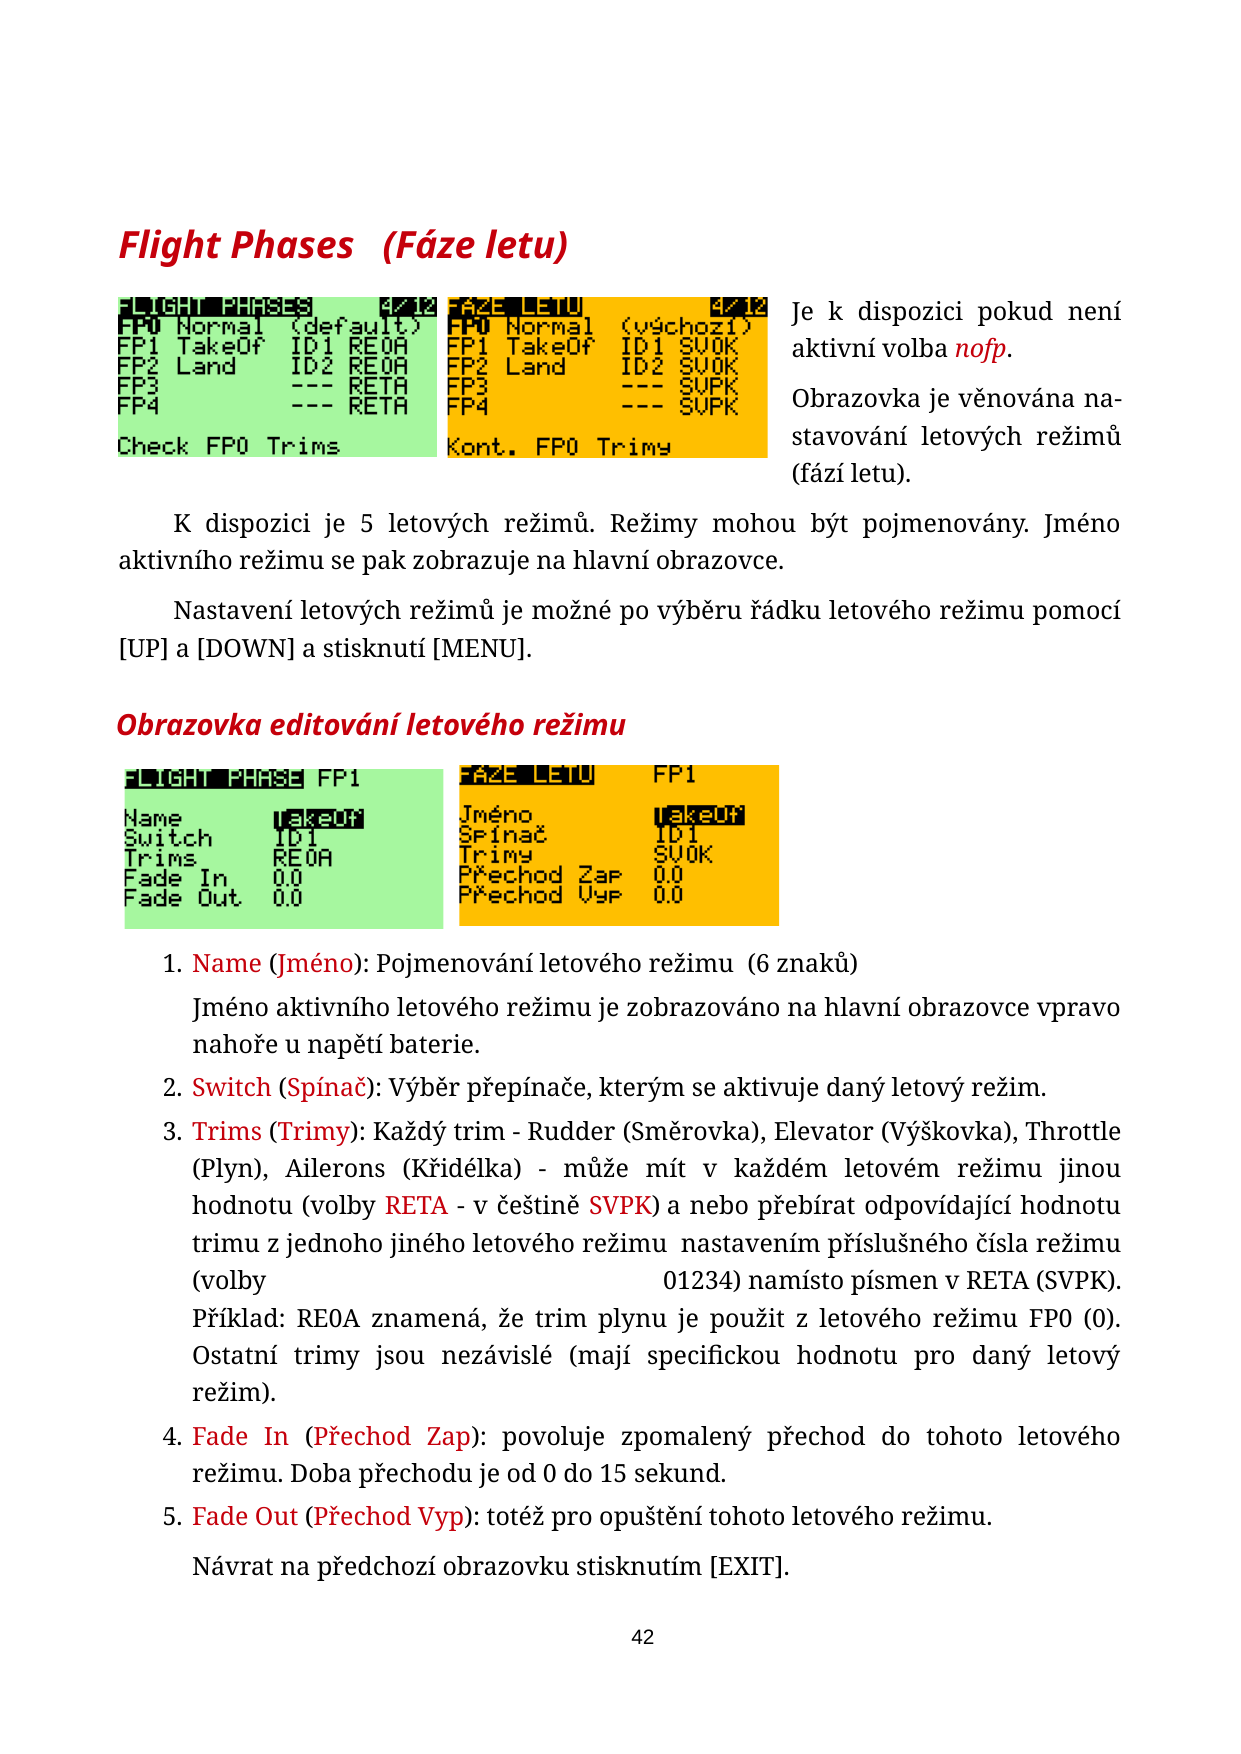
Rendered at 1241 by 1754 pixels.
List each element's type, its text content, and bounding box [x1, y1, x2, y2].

list Fade In (Přechod Zap): povoluje zpomalený přechod do tohoto letového režimu. Doba přechodu je od 0 do 15 sekund. [162, 1418, 1122, 1490]
text Návrat na předchozí obrazovku stisknutím [EXIT]. [137, 1548, 1122, 1582]
picture [124, 769, 444, 929]
text Jméno aktivního letového režimu je zobrazováno na hlavní obrazovce vpravo naho­ře u napětí baterie. [192, 989, 1122, 1061]
list Name (Jméno): Pojmenování letového režimu (6 znaků) [162, 755, 1122, 980]
text Je k dispozici pokud není ak­tivní volba nofp. [118, 293, 1122, 365]
picture [447, 297, 768, 458]
text Obrazovka je věnována na­stavování letových režimů (fází letu). [118, 381, 1122, 490]
subtitle Obrazovka editování letového režimu [116, 704, 1122, 743]
picture [459, 765, 780, 926]
list Switch (Spínač): Výběr přepínače, kterým se aktivuje daný letový režim. [162, 1070, 1122, 1104]
text K dispozici je 5 letových režimů. Režimy mohou být pojmenovány. Jméno aktivního režimu se pak zobrazuje na hlavní obrazovce. [118, 506, 1122, 577]
picture [118, 297, 437, 457]
subtitle Flight Phases (Fáze letu) [118, 218, 1122, 269]
list Trims (Trimy): Každý trim - Rudder (Směrovka), Elevator (Výškovka), Throttle (Plyn), Ailerons (Křidélka) - může mít v každém letovém režimu jinou hodnotu (volby RETA - v češtině SVPK) a nebo přebírat odpovídající hodnotu trimu z jednoho jiného letového režimu nastavením příslušného čísla režimu (volby 01234) namísto písmen v RETA (SVPK). Příklad: RE0A znamená, že trim plynu je použit z letového režimu FP0 (0). Ostatní trimy jsou nezávislé (mají specifickou hodnotu pro daný letový režim). [162, 1113, 1122, 1409]
text Nastavení letových režimů je možné po výběru řádku letového režimu pomocí [UP] a [DOWN] a stisknutí [MENU]. [118, 593, 1122, 664]
list Fade Out (Přechod Vyp): totéž pro opuštění tohoto letového režimu. [162, 1499, 1122, 1533]
